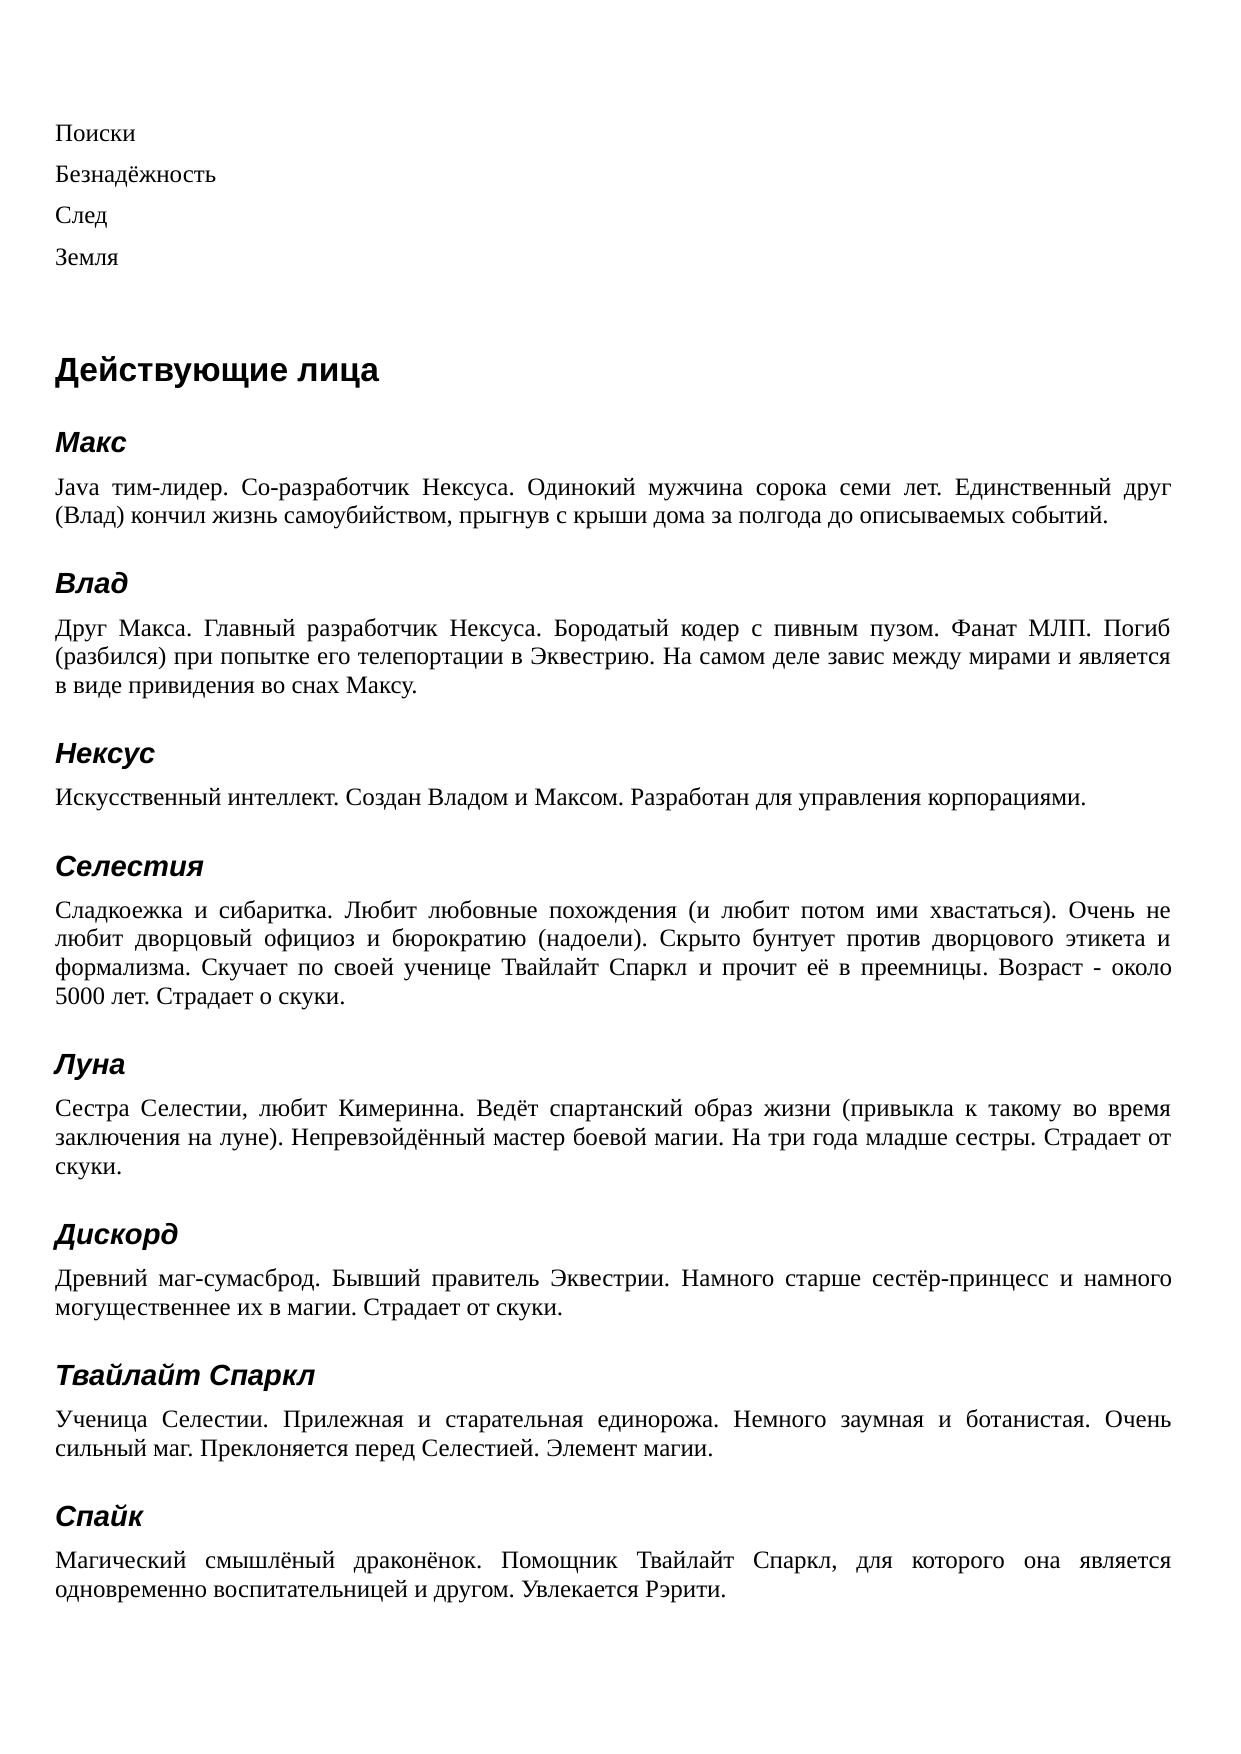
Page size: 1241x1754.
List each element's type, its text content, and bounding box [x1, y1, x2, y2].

text Java тим-лидер. Со-разработчик Нексуса. Одинокий мужчина сорока семи лет. Единственный друг (Влад) кончил жизнь самоубийством, прыгнув с крыши дома за полгода до описываемых событий. [55, 472, 1172, 529]
text След [55, 201, 1172, 229]
text Древний маг-сумасброд. Бывший правитель Эквестрии. Намного старше сестёр-принцесс и намного могущественнее их в магии. Страдает от скуки. [55, 1263, 1172, 1321]
text Магический смышлёный драконёнок. Помощник Твайлайт Спаркл, для которого она является одновременно воспитательницей и другом. Увлекается Рэрити. [55, 1545, 1172, 1603]
subtitle Нексус [55, 736, 1172, 770]
subtitle Спайк [55, 1499, 1172, 1533]
text Ученица Селестии. Прилежная и старательная единорожа. Немного заумная и ботанистая. Очень сильный маг. Преклоняется перед Селестией. Элемент магии. [55, 1404, 1172, 1462]
subtitle Селестия [55, 849, 1172, 882]
text Сестра Селестии, любит Кимеринна. Ведёт спартанский образ жизни (привыкла к такому во время заключения на луне). Непревзойдённый мастер боевой магии. На три года младше сестры. Страдает от скуки. [55, 1093, 1172, 1179]
text Сладкоежка и сибаритка. Любит любовные похождения (и любит потом ими хвастаться). Очень не любит дворцовый официоз и бюрократию (надоели). Скрыто бунтует против дворцового этикета и формализма. Скучает по своей ученице Твайлайт Спаркл и прочит её в преемницы. Возраст - около 5000 лет. Страдает о скуки. [55, 895, 1172, 1010]
text Безнадёжность [55, 159, 1172, 188]
subtitle Дискорд [55, 1217, 1172, 1251]
subtitle Влад [55, 567, 1172, 600]
subtitle Луна [55, 1047, 1172, 1081]
text Поиски [55, 118, 1172, 147]
subtitle Действующие лица [55, 349, 1172, 388]
text Земля [55, 242, 1172, 271]
subtitle Твайлайт Спаркл [55, 1358, 1172, 1392]
subtitle Макс [55, 426, 1172, 459]
text Искусственный интеллект. Создан Владом и Максом. Разработан для управления корпорациями. [55, 782, 1172, 811]
text Друг Макса. Главный разработчик Нексуса. Бородатый кодер с пивным пузом. Фанат МЛП. Погиб (разбился) при попытке его телепортации в Эквестрию. На самом деле завис между мирами и является в виде привидения во снах Максу. [55, 613, 1172, 699]
